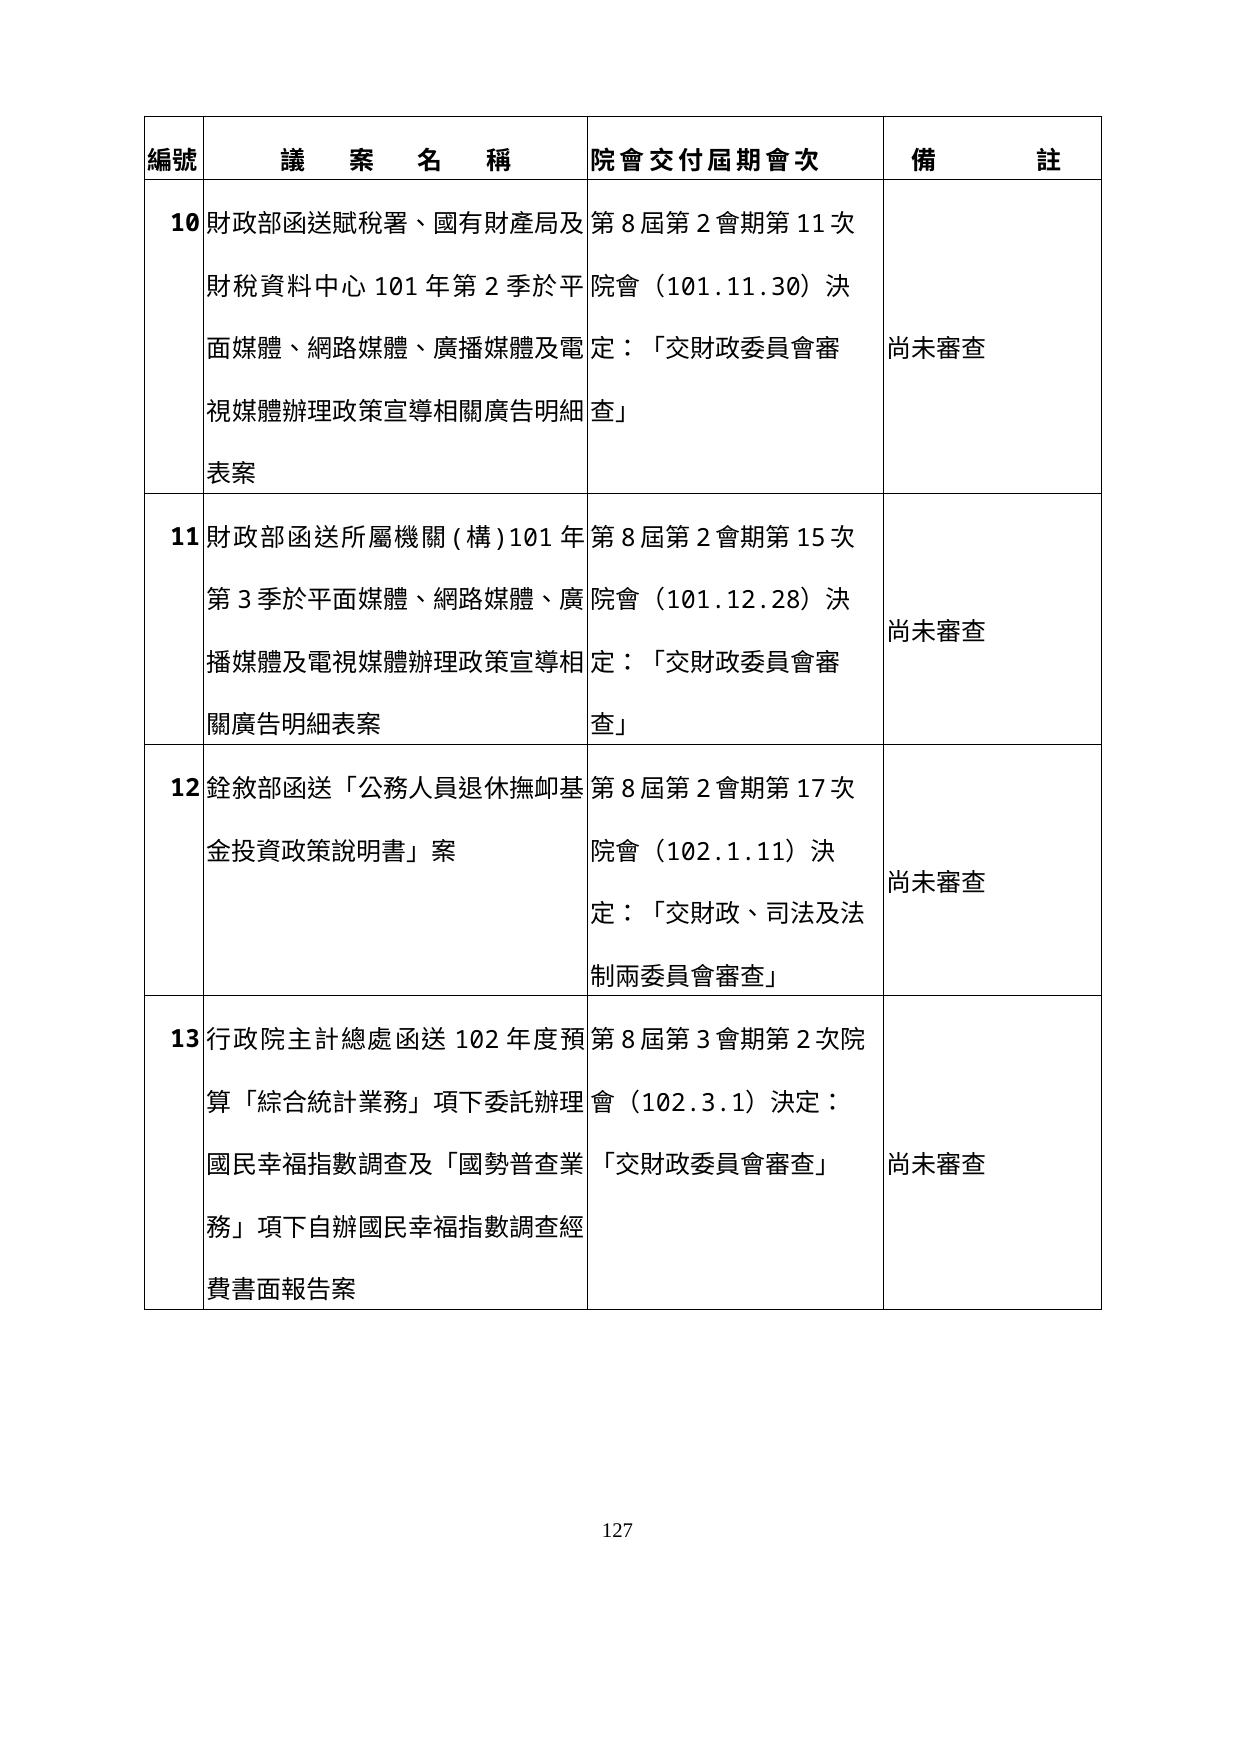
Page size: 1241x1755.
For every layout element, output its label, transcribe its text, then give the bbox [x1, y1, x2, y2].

table_cell 財政部函送賦稅署、國有財產局及財稅資料中心101年第2季於平面媒體、網路媒體、廣播媒體及電視媒體辦理政策宣導相關廣告明細表案 [204, 180, 587, 493]
table_cell 行政院主計總處函送102年度預算「綜合統計業務」項下委託辦理國民幸福指數調查及「國勢普查業務」項下自辦國民幸福指數調查經費書面報告案 [204, 996, 587, 1308]
table_header 備 註 [884, 117, 1101, 179]
table_cell 尚未審查 [884, 494, 1101, 744]
table_cell 第8屆第2會期第11次院會（101.11.30）決定：「交財政委員會審查」 [588, 180, 883, 493]
table_cell [145, 745, 203, 995]
table_cell [145, 996, 203, 1308]
table_header 編號 [145, 117, 203, 179]
table_cell 財政部函送所屬機關(構)101年第3季於平面媒體、網路媒體、廣播媒體及電視媒體辦理政策宣導相關廣告明細表案 [204, 494, 587, 744]
table_cell 尚未審查 [884, 745, 1101, 995]
table_header 院會交付屆期會次 [588, 117, 883, 179]
table_cell 銓敘部函送「公務人員退休撫卹基金投資政策說明書」案 [204, 745, 587, 995]
table_cell [145, 180, 203, 493]
table_cell 第8屆第3會期第2次院會（102.3.1）決定：「交財政委員會審查」 [588, 996, 883, 1308]
table_cell 第8屆第2會期第15次院會（101.12.28）決定：「交財政委員會審查」 [588, 494, 883, 744]
table_cell 第8屆第2會期第17次院會（102.1.11）決定：「交財政、司法及法制兩委員會審查」 [588, 745, 883, 995]
table_header 議 案 名 稱 [204, 117, 587, 179]
table_cell [145, 494, 203, 744]
table_cell 尚未審查 [884, 996, 1101, 1308]
table_cell 尚未審查 [884, 180, 1101, 493]
